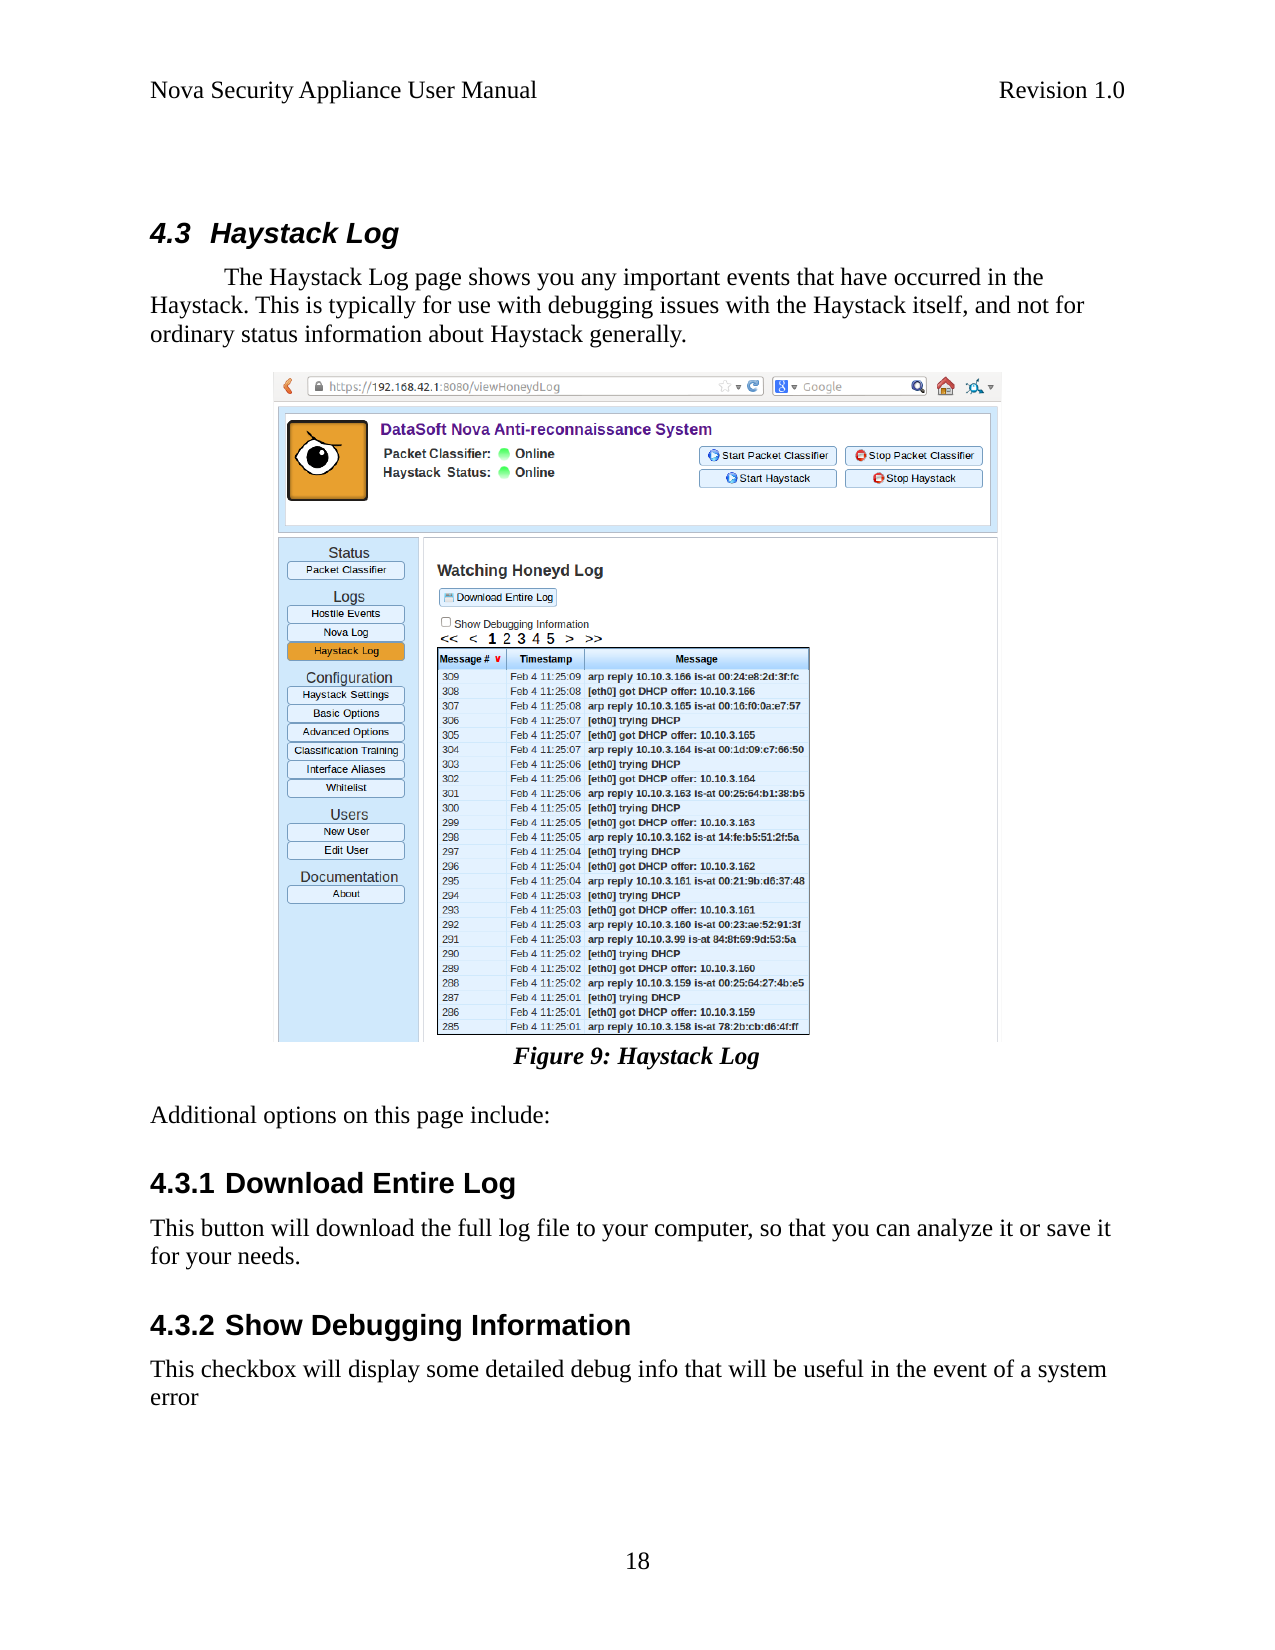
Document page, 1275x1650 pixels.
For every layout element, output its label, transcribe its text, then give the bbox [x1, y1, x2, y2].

subtitle Download Entire Log [150, 1167, 1125, 1200]
text This button will download the full log file to your computer, so that you can analyze it or save it for your needs. [150, 1213, 1125, 1270]
subtitle Show Debugging Information [150, 1308, 1125, 1341]
picture [273, 372, 1002, 1042]
text The Haystack Log page shows you any important events that have occurred in the Haystack. This is typically for use with debugging issues with the Haystack itself, and not for ordinary status information about Haystack generally. [150, 262, 1125, 348]
text Figure 9: Haystack Log [267, 1042, 1008, 1070]
subtitle Haystack Log [150, 216, 1125, 249]
text This checkbox will display some detailed debug info that will be useful in the event of a system error [150, 1354, 1125, 1411]
text Additional options on this page include: [150, 361, 1125, 1129]
